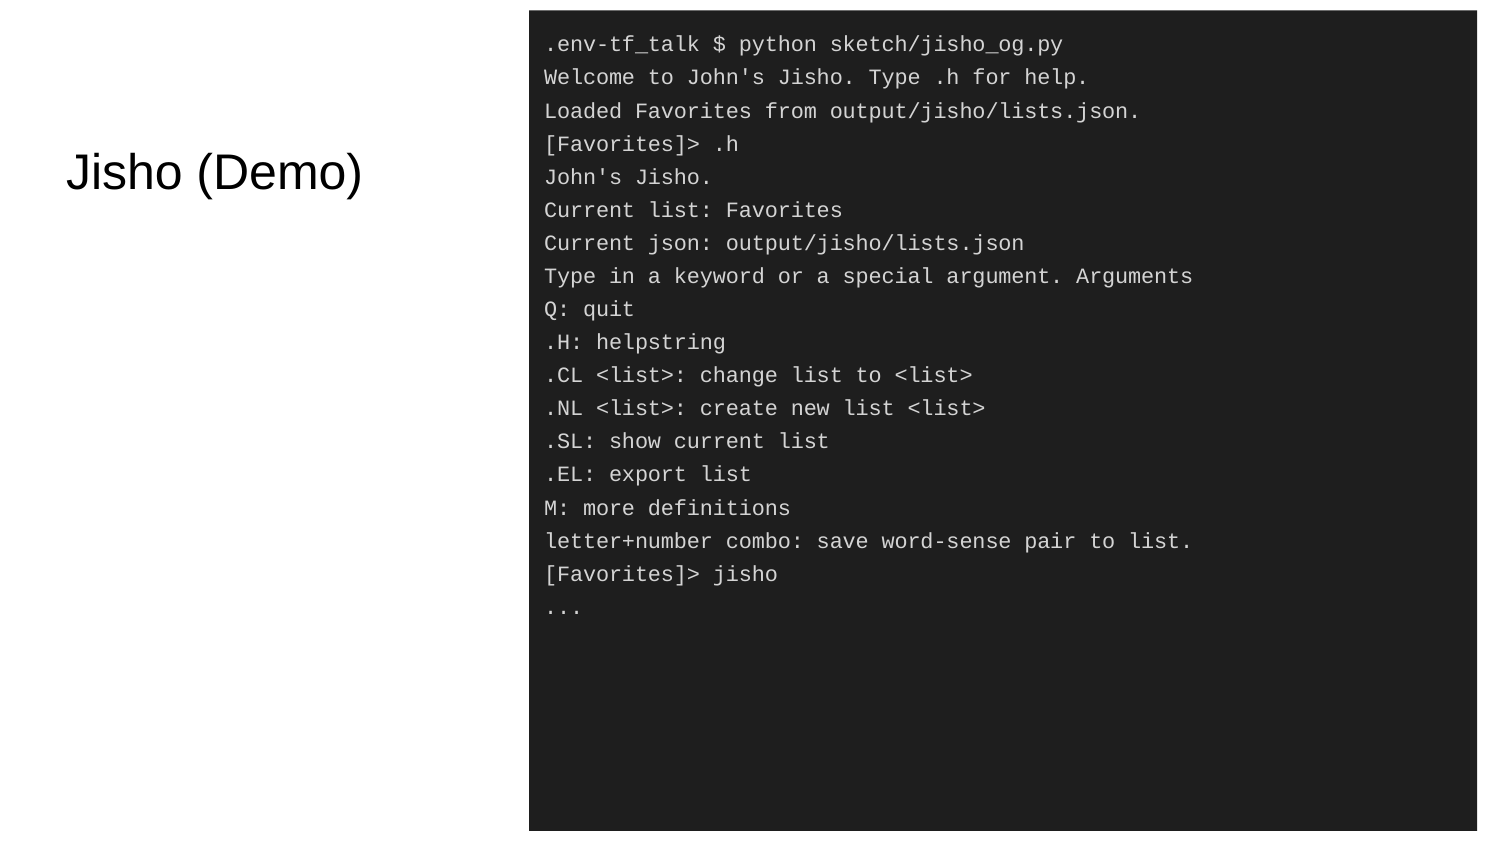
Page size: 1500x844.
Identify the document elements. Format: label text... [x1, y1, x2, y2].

title Jisho (Demo) [51, 91, 512, 216]
list .env-tf_talk $ python sketch/jisho_og.py Welcome to John's Jisho. Type .h for help. Loaded Favorites from output/jisho/lists.json. [Favorites]> .h John's Jisho. Current list: Favorites Current json: output/jisho/lists.json Type in a keyword or a special argument. Arguments Q: quit .H: helpstring .CL <list>: change list to <list> .NL <list>: create new list <list> .SL: show current list .EL: export list M: more definitions letter+number combo: save word-sense pair to list. [Favorites]> jisho ... [529, 10, 1478, 831]
